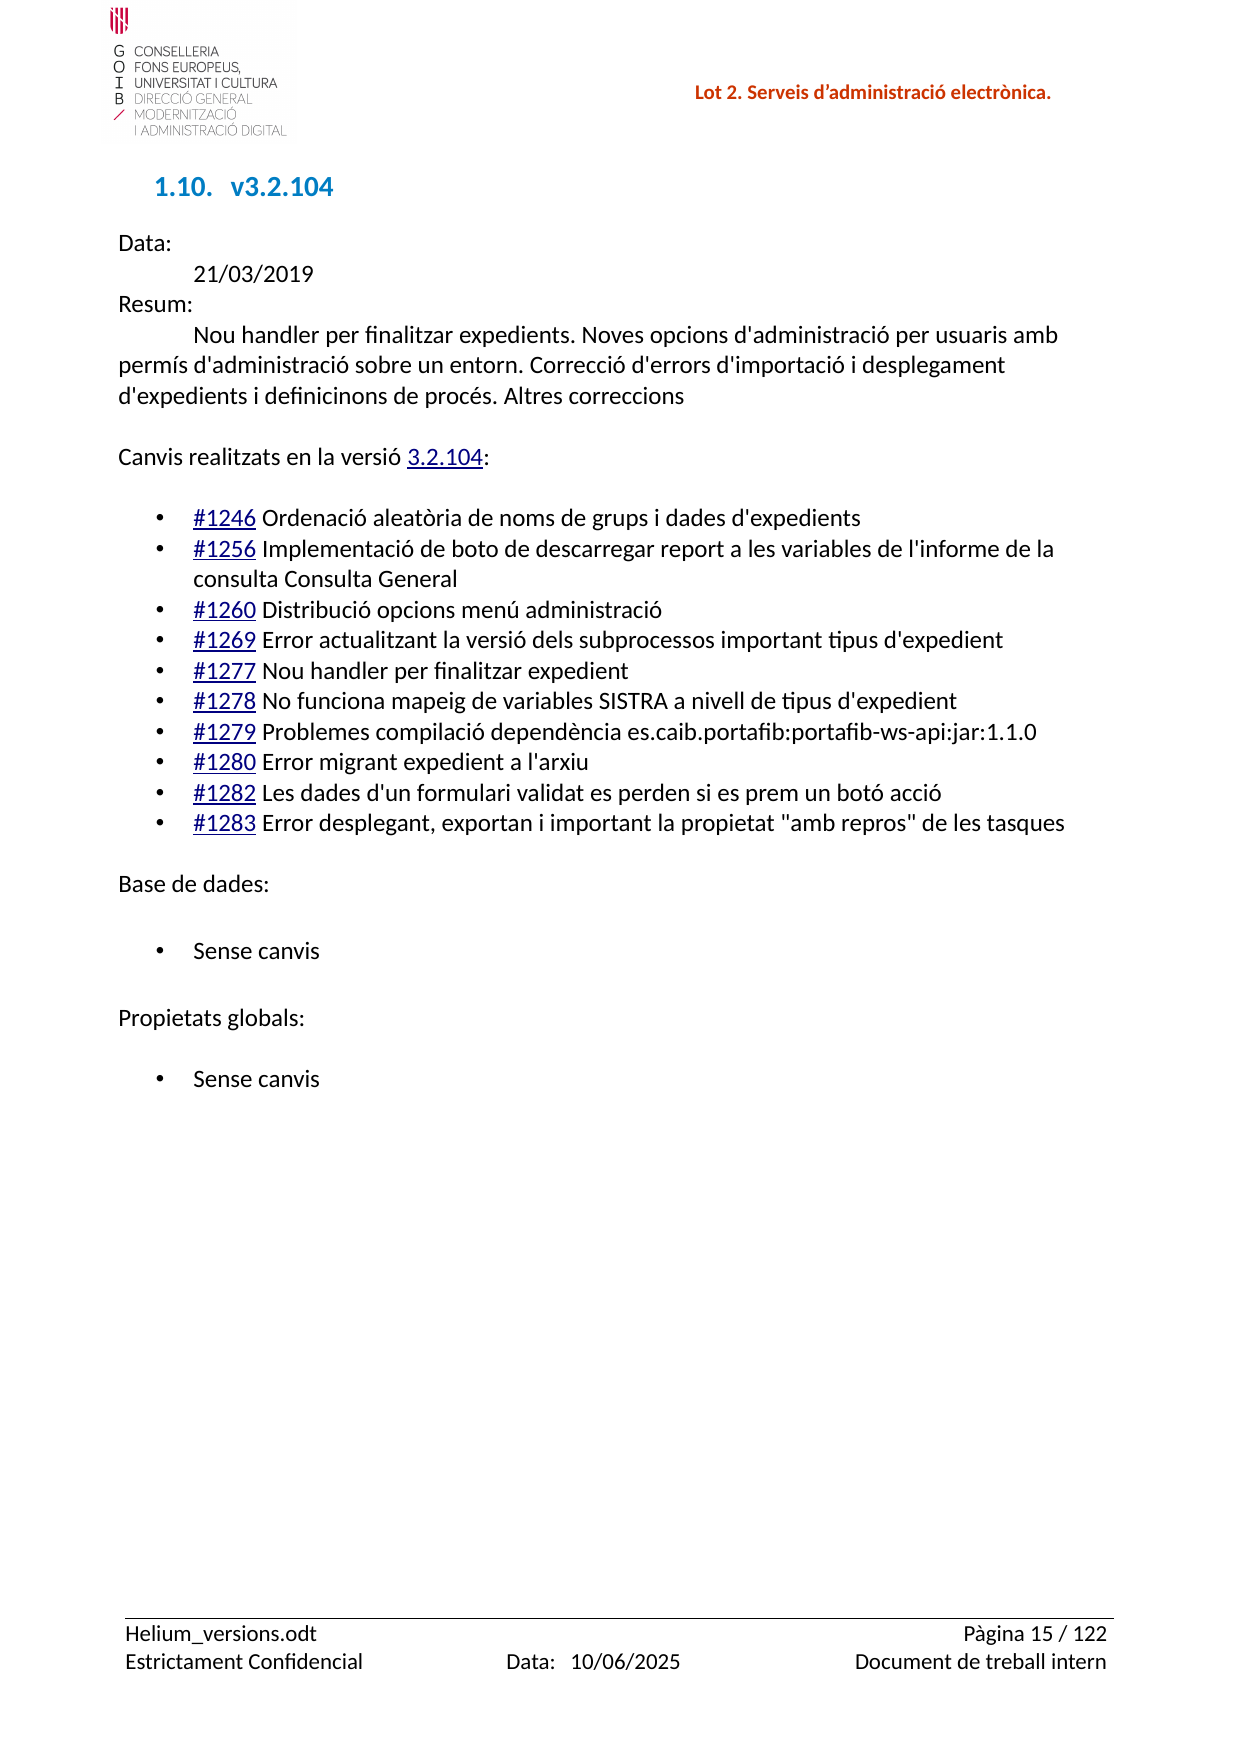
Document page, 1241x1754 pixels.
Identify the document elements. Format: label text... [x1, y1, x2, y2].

list #1246 Ordenació aleatòria de noms de grups i dades d'expedients [156, 502, 1122, 533]
list Sense canvis [156, 1063, 1122, 1094]
list Sense canvis [156, 936, 1122, 966]
list #1256 Implementació de boto de descarregar report a les variables de l'informe de la consulta Consulta General [156, 533, 1122, 594]
list #1269 Error actualitzant la versió dels subprocessos important tipus d'expedient [156, 624, 1122, 655]
list #1277 Nou handler per finalitzar expedient [156, 655, 1122, 685]
text Data: [118, 228, 1122, 258]
subtitle v3.2.104 [153, 168, 1122, 204]
text Nou handler per finalitzar expedients. Noves opcions d'administració per usuaris amb permís d'administració sobre un entorn. Correcció d'errors d'importació i desplegament d'expedients i definicinons de procés. Altres correccions [118, 319, 1122, 411]
list #1280 Error migrant expedient a l'arxiu [156, 746, 1122, 777]
list #1282 Les dades d'un formulari validat es perden si es prem un botó acció [156, 777, 1122, 807]
text Propietats globals: [118, 1002, 1122, 1033]
list #1279 Problemes compilació dependència es.caib.portafib:portafib-ws-api:jar:1.1.0 [156, 716, 1122, 746]
list #1278 No funciona mapeig de variables SISTRA a nivell de tipus d'expedient [156, 685, 1122, 716]
text 21/03/2019 [118, 258, 1122, 289]
list #1260 Distribució opcions menú administració [156, 594, 1122, 624]
text Resum: [118, 289, 1122, 319]
text Canvis realitzats en la versió 3.2.104: [118, 441, 1122, 472]
picture [100, 0, 297, 144]
text Base de dades: [118, 868, 1122, 899]
list #1283 Error desplegant, exportan i important la propietat "amb repros" de les tasques [156, 807, 1122, 838]
